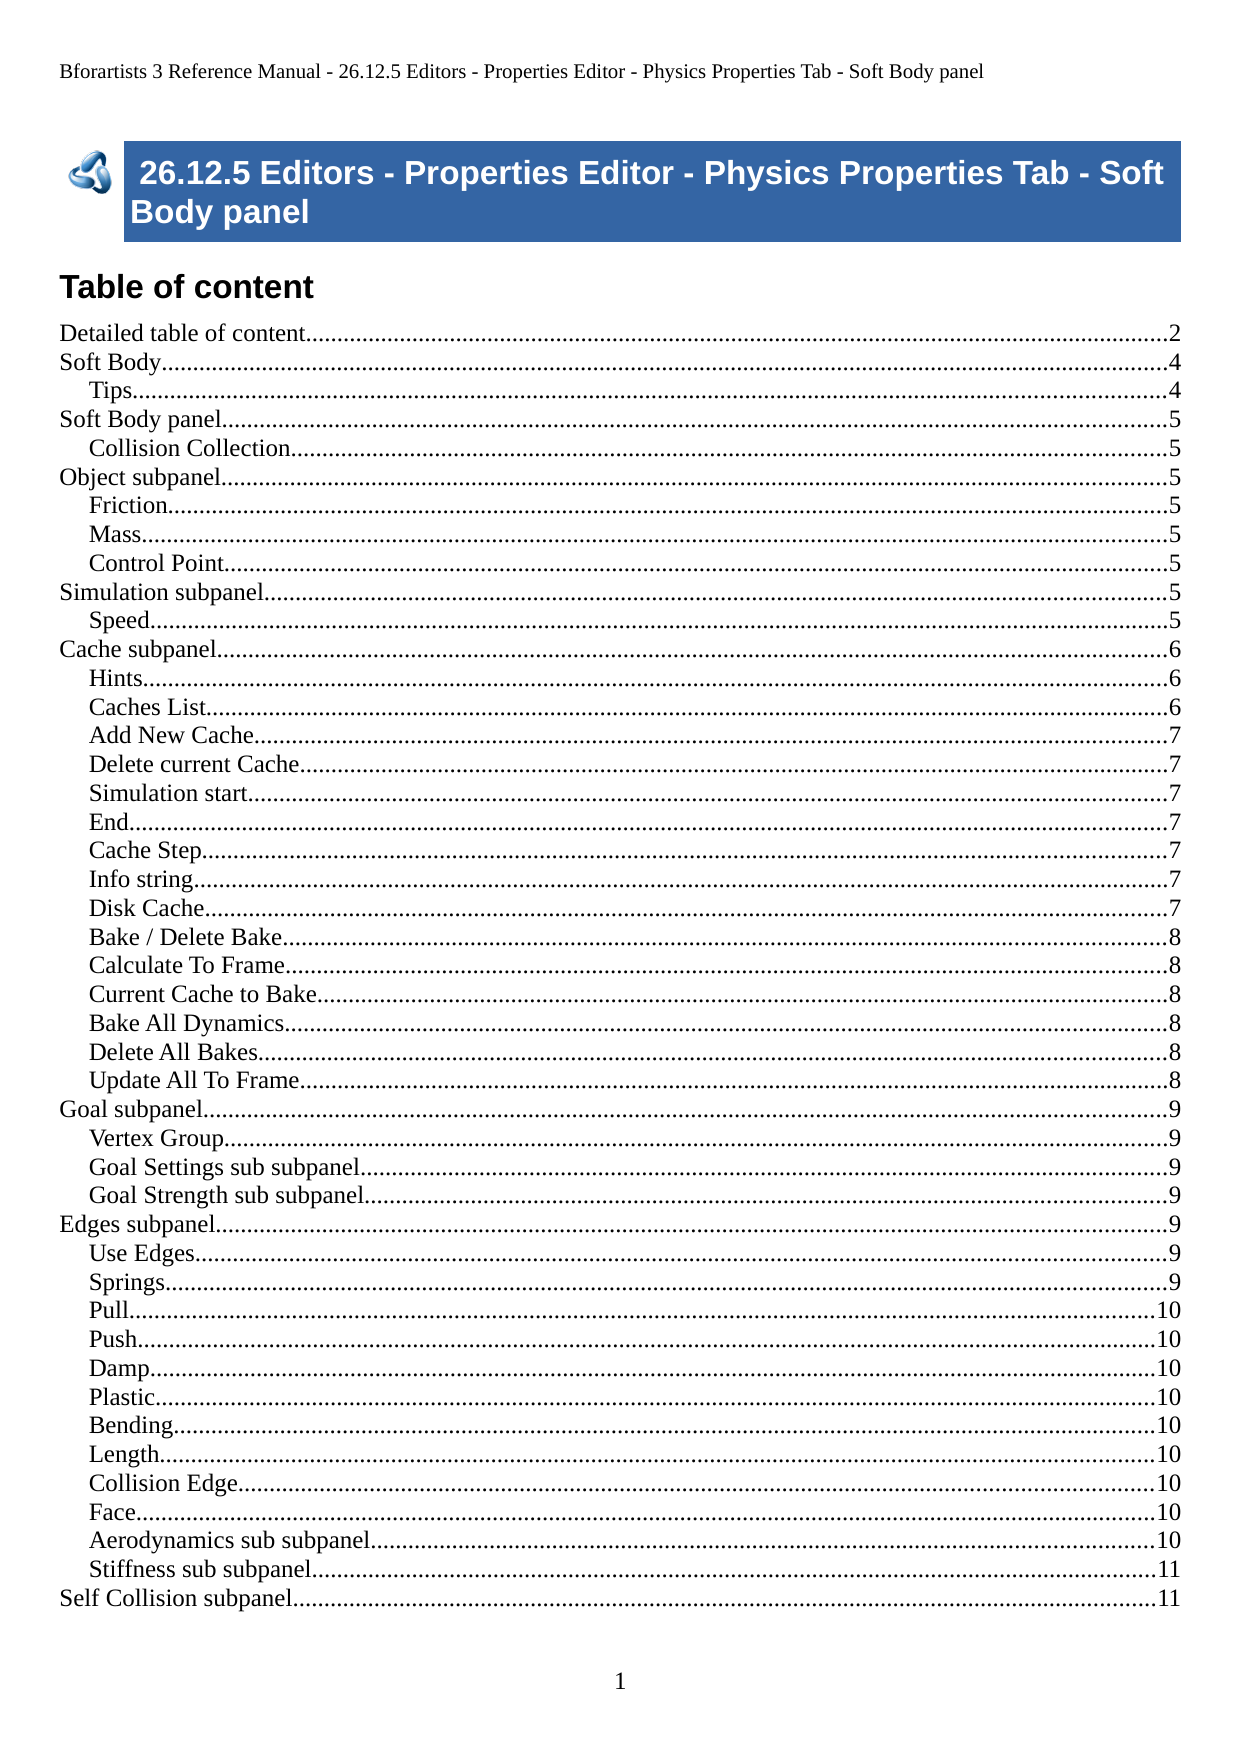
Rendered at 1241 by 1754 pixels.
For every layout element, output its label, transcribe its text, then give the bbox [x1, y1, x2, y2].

text Detailed table of content 2 [59, 318, 1181, 347]
text Collision Edge 10 [88, 1468, 1181, 1497]
text Info string 7 [88, 864, 1181, 893]
text Self Collision subpanel 11 [59, 1583, 1181, 1612]
text Soft Body panel 5 [59, 404, 1181, 433]
text Disk Cache 7 [88, 893, 1181, 922]
text Goal subpanel 9 [59, 1094, 1181, 1123]
text Caches List 6 [88, 692, 1181, 720]
text Bake All Dynamics 8 [88, 1008, 1181, 1037]
text Bending 10 [88, 1410, 1181, 1439]
text Push 10 [88, 1324, 1181, 1353]
text Damp 10 [88, 1353, 1181, 1382]
text Current Cache to Bake 8 [88, 979, 1181, 1008]
text Tips 4 [88, 375, 1181, 404]
text Friction 5 [88, 490, 1181, 519]
text Add New Cache 7 [88, 720, 1181, 749]
text Vertex Group 9 [88, 1123, 1181, 1152]
text Aerodynamics sub subpanel 10 [88, 1525, 1181, 1554]
text Edges subpanel 9 [59, 1209, 1181, 1238]
text Bake / Delete Bake 8 [88, 922, 1181, 950]
text Face 10 [88, 1497, 1181, 1525]
text Delete All Bakes 8 [88, 1037, 1181, 1065]
text Use Edges 9 [88, 1238, 1181, 1267]
subtitle Table of content [59, 267, 1181, 305]
text Hints 6 [88, 663, 1181, 692]
text Goal Settings sub subpanel 9 [88, 1152, 1181, 1180]
picture [65, 147, 114, 197]
text Cache Step 7 [88, 835, 1181, 864]
text Object subpanel 5 [59, 462, 1181, 490]
text Goal Strength sub subpanel 9 [88, 1180, 1181, 1209]
text Cache subpanel 6 [59, 634, 1181, 663]
text Stiffness sub subpanel 11 [88, 1554, 1181, 1583]
text Plastic 10 [88, 1382, 1181, 1410]
text Speed 5 [88, 605, 1181, 634]
text Delete current Cache 7 [88, 749, 1181, 778]
text End 7 [88, 807, 1181, 835]
text Update All To Frame 8 [88, 1065, 1181, 1094]
table_header 26.12.5 Editors - Properties Editor - Physics Properties Tab - Soft Body panel [124, 141, 1181, 242]
text Control Point 5 [88, 548, 1181, 577]
text Pull 10 [88, 1295, 1181, 1324]
text Simulation subpanel 5 [59, 577, 1181, 605]
text Simulation start 7 [88, 778, 1181, 807]
text Soft Body 4 [59, 347, 1181, 375]
text Springs 9 [88, 1267, 1181, 1295]
table_header [59, 141, 124, 242]
text Collision Collection 5 [88, 433, 1181, 462]
text Length 10 [88, 1439, 1181, 1468]
text Mass 5 [88, 519, 1181, 548]
text Calculate To Frame 8 [88, 950, 1181, 979]
